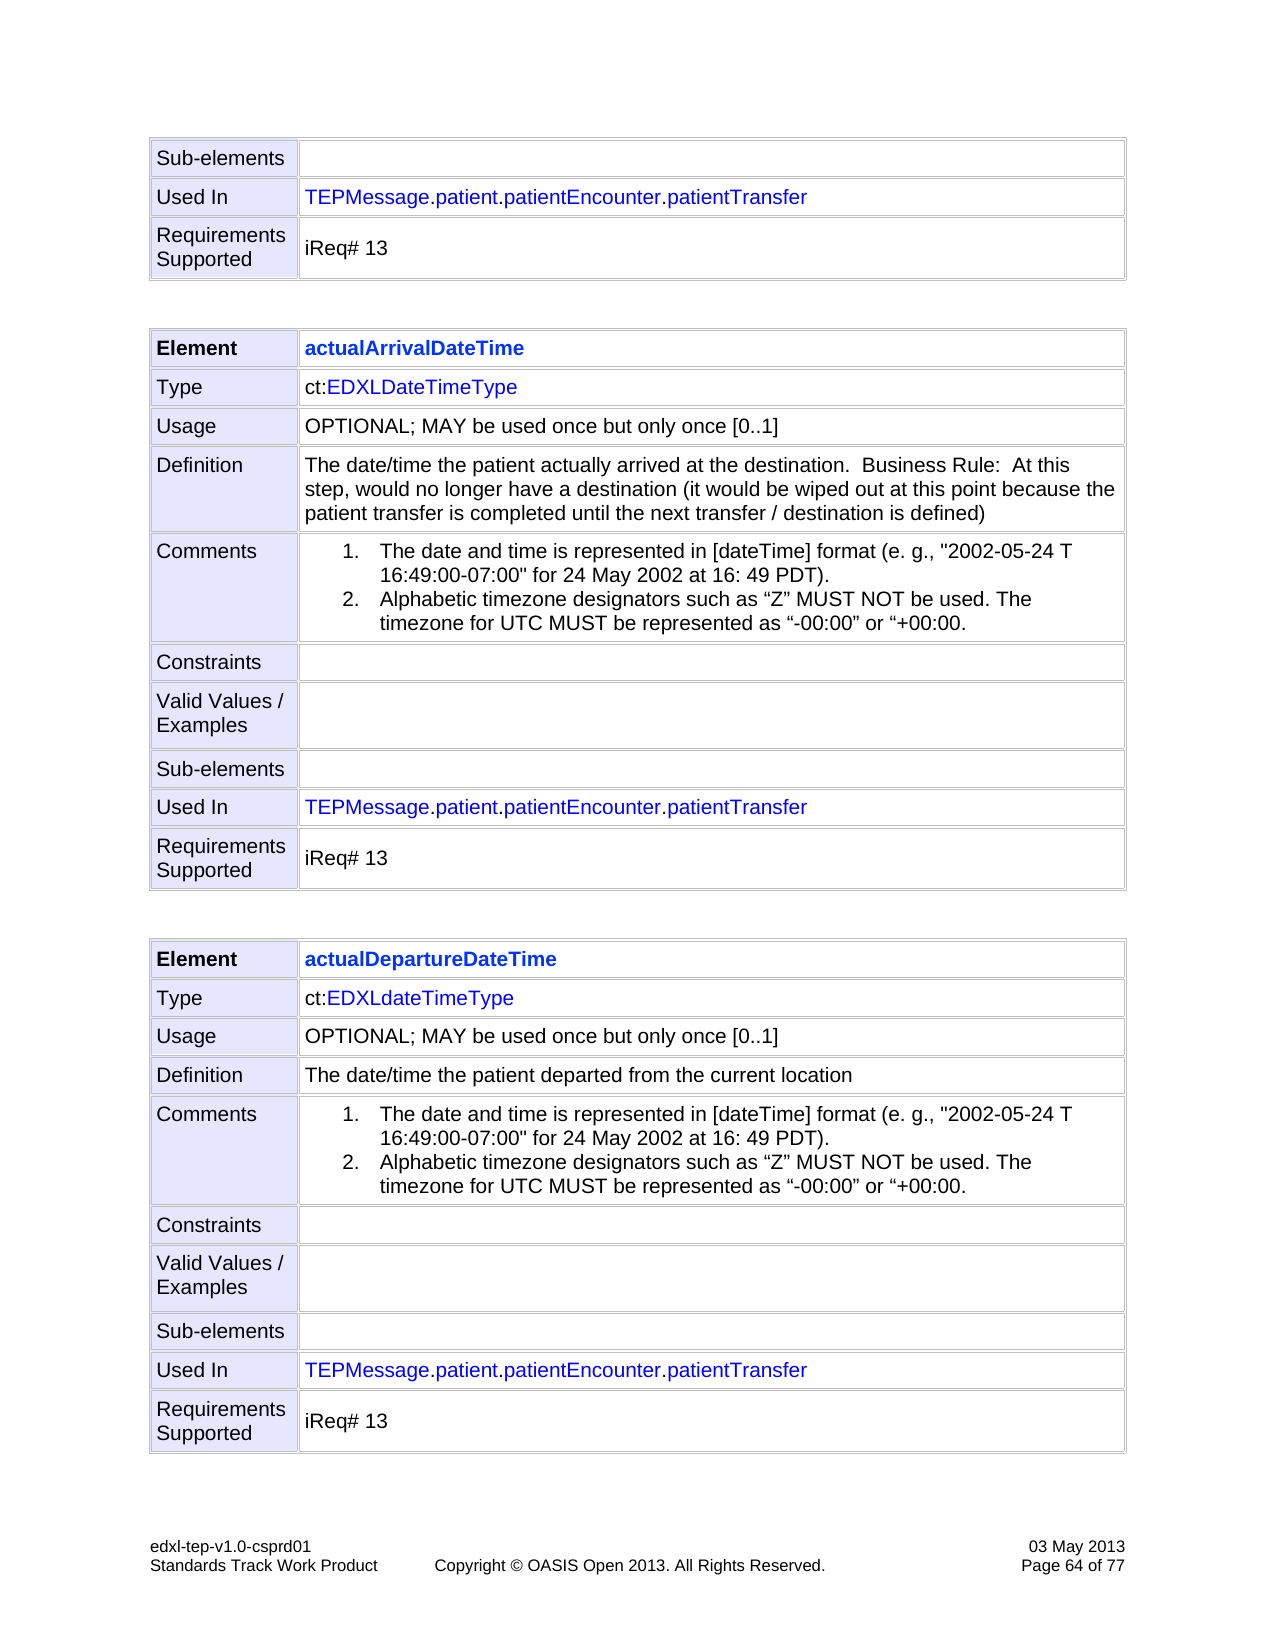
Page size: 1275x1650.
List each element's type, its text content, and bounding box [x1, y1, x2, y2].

table_cell OPTIONAL; MAY be used once but only once [0..1] [300, 1019, 1124, 1054]
table_cell Usage [152, 409, 297, 444]
table_cell Comments [152, 534, 297, 641]
table_cell The date and time is represented in [dateTime] format (e. g., "2002-05-24 T 16:49:00-07:00" for 24 May 2002 at 16: 49 PDT). Alphabetic timezone designators such as “Z” MUST NOT be used. The timezone for UTC MUST be represented as “-00:00” or “+00:00. [300, 1097, 1124, 1204]
table_cell [300, 683, 1124, 748]
table_cell Sub-elements [152, 141, 297, 176]
table_cell Requirements Supported [152, 1391, 297, 1451]
table_cell iReq# 13 [300, 829, 1124, 888]
table_cell Used In [152, 1353, 297, 1388]
table_cell [300, 751, 1124, 787]
table_cell Constraints [152, 645, 297, 680]
table_cell [300, 1314, 1124, 1349]
table_header actualArrivalDateTime [300, 331, 1124, 366]
table_cell Requirements Supported [152, 829, 297, 888]
table_cell Definition [152, 1058, 297, 1093]
table_cell Sub-elements [152, 751, 297, 787]
table_cell The date/time the patient departed from the current location [300, 1058, 1124, 1093]
table_header Element [152, 331, 297, 366]
table_cell [300, 141, 1124, 176]
table_cell TEPMessage.patient.patientEncounter.patientTransfer [300, 179, 1124, 215]
table_cell Usage [152, 1019, 297, 1054]
table_cell ct:EDXLDateTimeType [300, 370, 1124, 405]
table_header Element [152, 942, 297, 977]
table_cell Valid Values / Examples [152, 683, 297, 748]
table_cell iReq# 13 [300, 218, 1124, 277]
table_cell ct:EDXLdateTimeType [300, 980, 1124, 1016]
table_cell Type [152, 370, 297, 405]
table_cell Type [152, 980, 297, 1016]
table_cell [300, 1246, 1124, 1311]
table_cell Used In [152, 179, 297, 215]
table_cell Used In [152, 790, 297, 825]
table_cell iReq# 13 [300, 1391, 1124, 1451]
table_cell TEPMessage.patient.patientEncounter.patientTransfer [300, 1353, 1124, 1388]
table_cell [300, 645, 1124, 680]
table_header actualDepartureDateTime [300, 942, 1124, 977]
table_cell The date and time is represented in [dateTime] format (e. g., "2002-05-24 T 16:49:00-07:00" for 24 May 2002 at 16: 49 PDT). Alphabetic timezone designators such as “Z” MUST NOT be used. The timezone for UTC MUST be represented as “-00:00” or “+00:00. [300, 534, 1124, 641]
table_cell Sub-elements [152, 1314, 297, 1349]
table_cell Requirements Supported [152, 218, 297, 277]
table_cell OPTIONAL; MAY be used once but only once [0..1] [300, 409, 1124, 444]
table_cell Definition [152, 447, 297, 531]
table_cell [300, 1207, 1124, 1243]
table_cell Constraints [152, 1207, 297, 1243]
table_cell TEPMessage.patient.patientEncounter.patientTransfer [300, 790, 1124, 825]
table_cell Valid Values / Examples [152, 1246, 297, 1311]
table_cell Comments [152, 1097, 297, 1204]
table_cell The date/time the patient actually arrived at the destination. Business Rule: At this step, would no longer have a destination (it would be wiped out at this point because the patient transfer is completed until the next transfer / destination is defined) [300, 447, 1124, 531]
